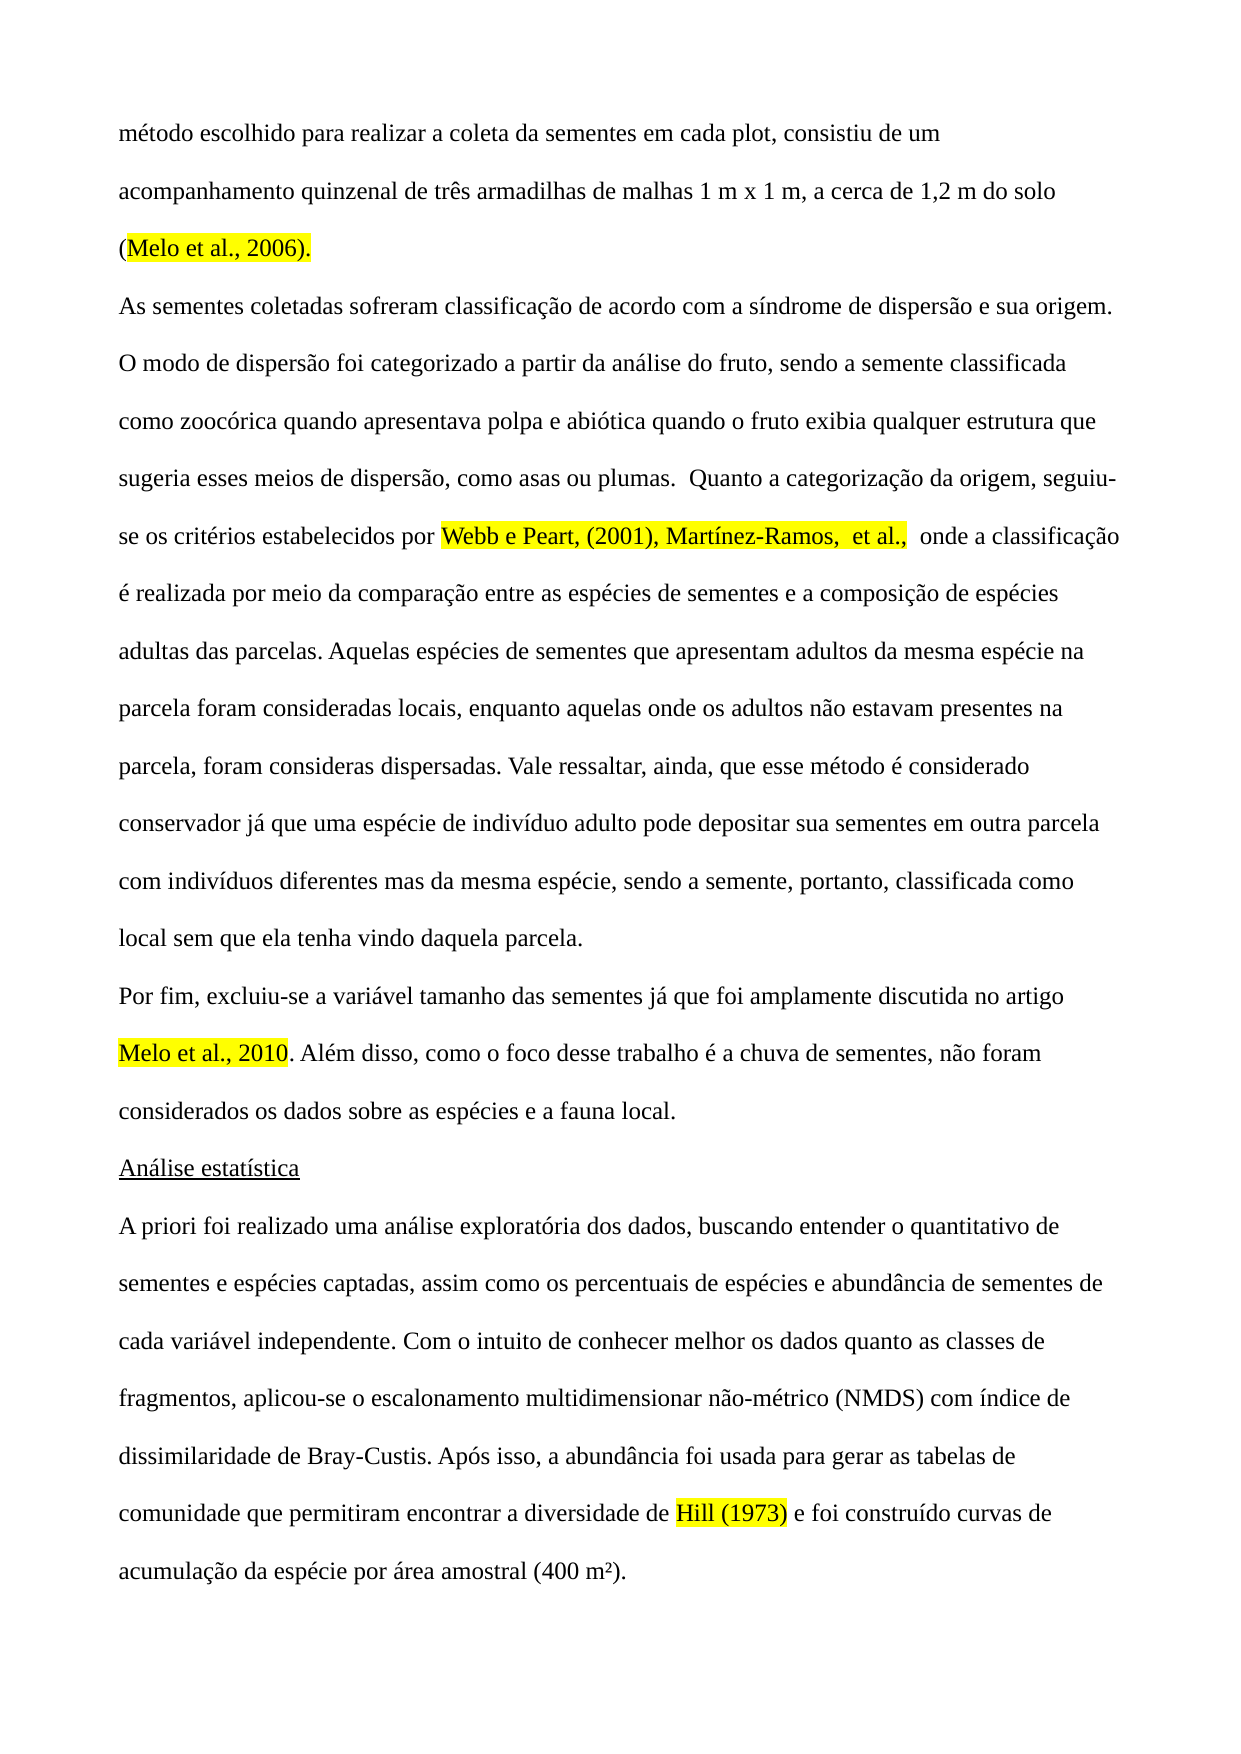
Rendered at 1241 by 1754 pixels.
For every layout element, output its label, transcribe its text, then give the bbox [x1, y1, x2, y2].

text método escolhido para realizar a coleta da sementes em cada plot, consistiu de um acompanhamento quinzenal de três armadilhas de malhas 1 m x 1 m, a cerca de 1,2 m do solo (Melo et al., 2006). [118, 118, 1122, 262]
text Por fim, excluiu-se a variável tamanho das sementes já que foi amplamente discutida no artigo Melo et al., 2010. Além disso, como o foco desse trabalho é a chuva de sementes, não foram considerados os dados sobre as espécies e a fauna local. [118, 981, 1122, 1124]
text Análise estatística [118, 1153, 1122, 1182]
text As sementes coletadas sofreram classificação de acordo com a síndrome de dispersão e sua origem. O modo de dispersão foi categorizado a partir da análise do fruto, sendo a semente classificada como zoocórica quando apresentava polpa e abiótica quando o fruto exibia qualquer estrutura que sugeria esses meios de dispersão, como asas ou plumas. Quanto a categorização da origem, seguiu-se os critérios estabelecidos por Webb e Peart, (2001), Martínez-Ramos, et al., onde a classificação é realizada por meio da comparação entre as espécies de sementes e a composição de espécies adultas das parcelas. Aquelas espécies de sementes que apresentam adultos da mesma espécie na parcela foram consideradas locais, enquanto aquelas onde os adultos não estavam presentes na parcela, foram consideras dispersadas. Vale ressaltar, ainda, que esse método é considerado conservador já que uma espécie de indivíduo adulto pode depositar sua sementes em outra parcela com indivíduos diferentes mas da mesma espécie, sendo a semente, portanto, classificada como local sem que ela tenha vindo daquela parcela. [118, 291, 1122, 952]
text A priori foi realizado uma análise exploratória dos dados, buscando entender o quantitativo de sementes e espécies captadas, assim como os percentuais de espécies e abundância de sementes de cada variável independente. Com o intuito de conhecer melhor os dados quanto as classes de fragmentos, aplicou-se o escalonamento multidimensionar não-métrico (NMDS) com índice de dissimilaridade de Bray-Custis. Após isso, a abundância foi usada para gerar as tabelas de comunidade que permitiram encontrar a diversidade de Hill (1973) e foi construído curvas de acumulação da espécie por área amostral (400 m²). [118, 1211, 1122, 1584]
